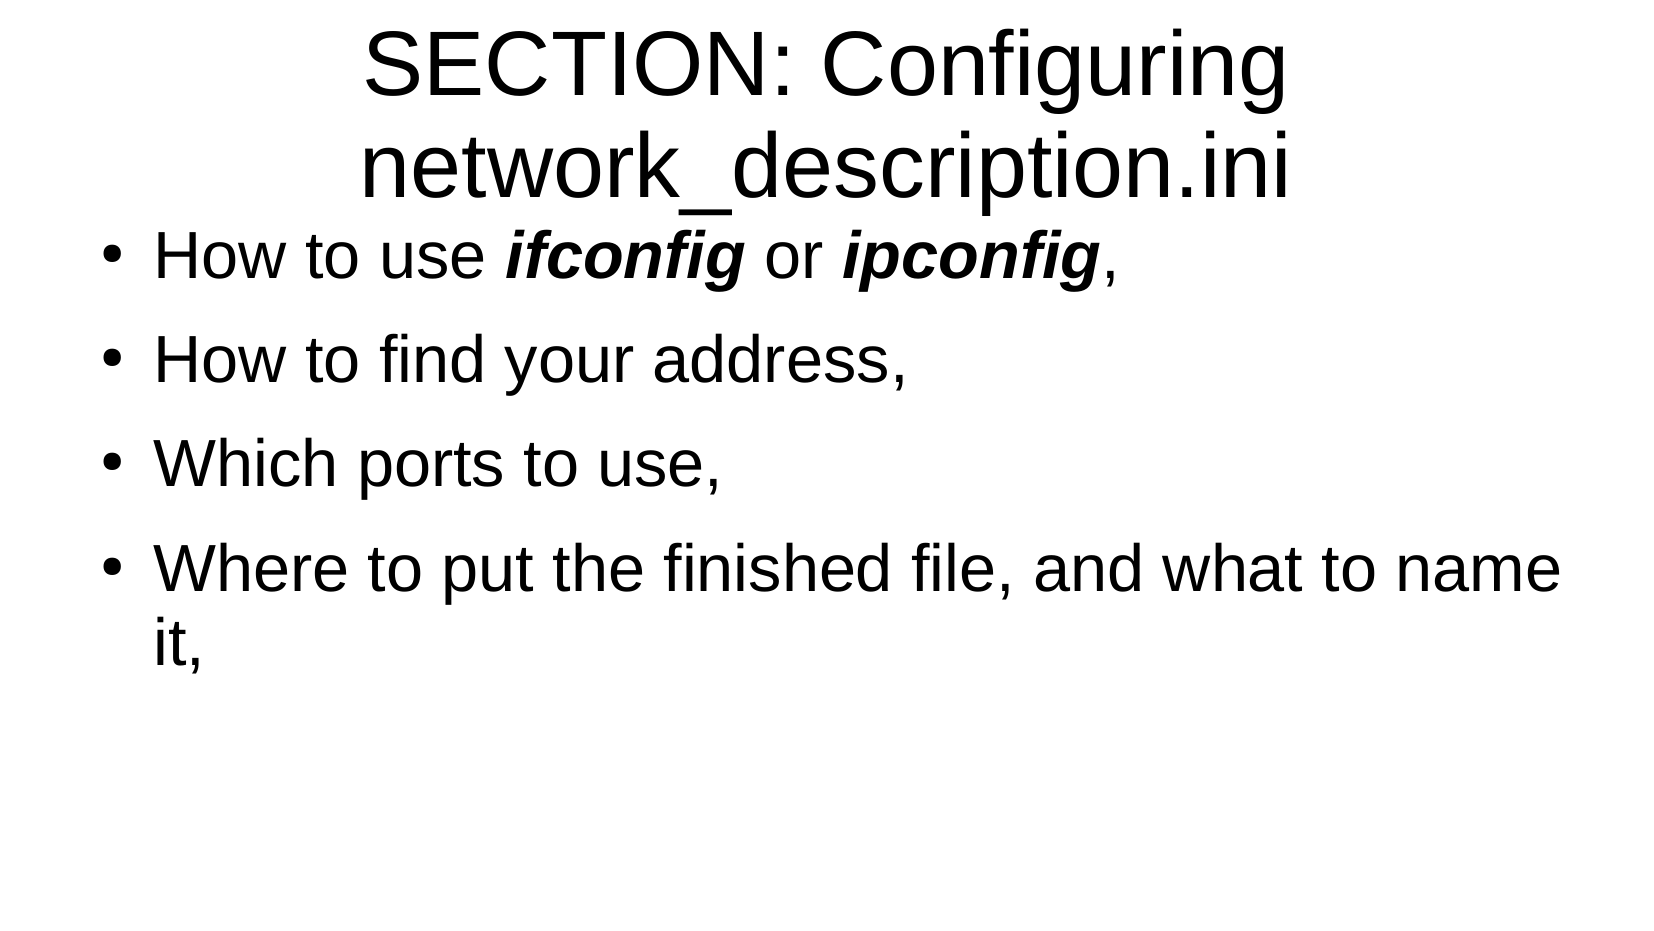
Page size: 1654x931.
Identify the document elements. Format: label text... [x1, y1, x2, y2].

list How to use ifconfig or ipconfig, How to find your address, Which ports to use, Where to put the finished file, and what to name it, [82, 217, 1571, 758]
title SECTION: Configuring network_description.ini [82, 12, 1571, 217]
